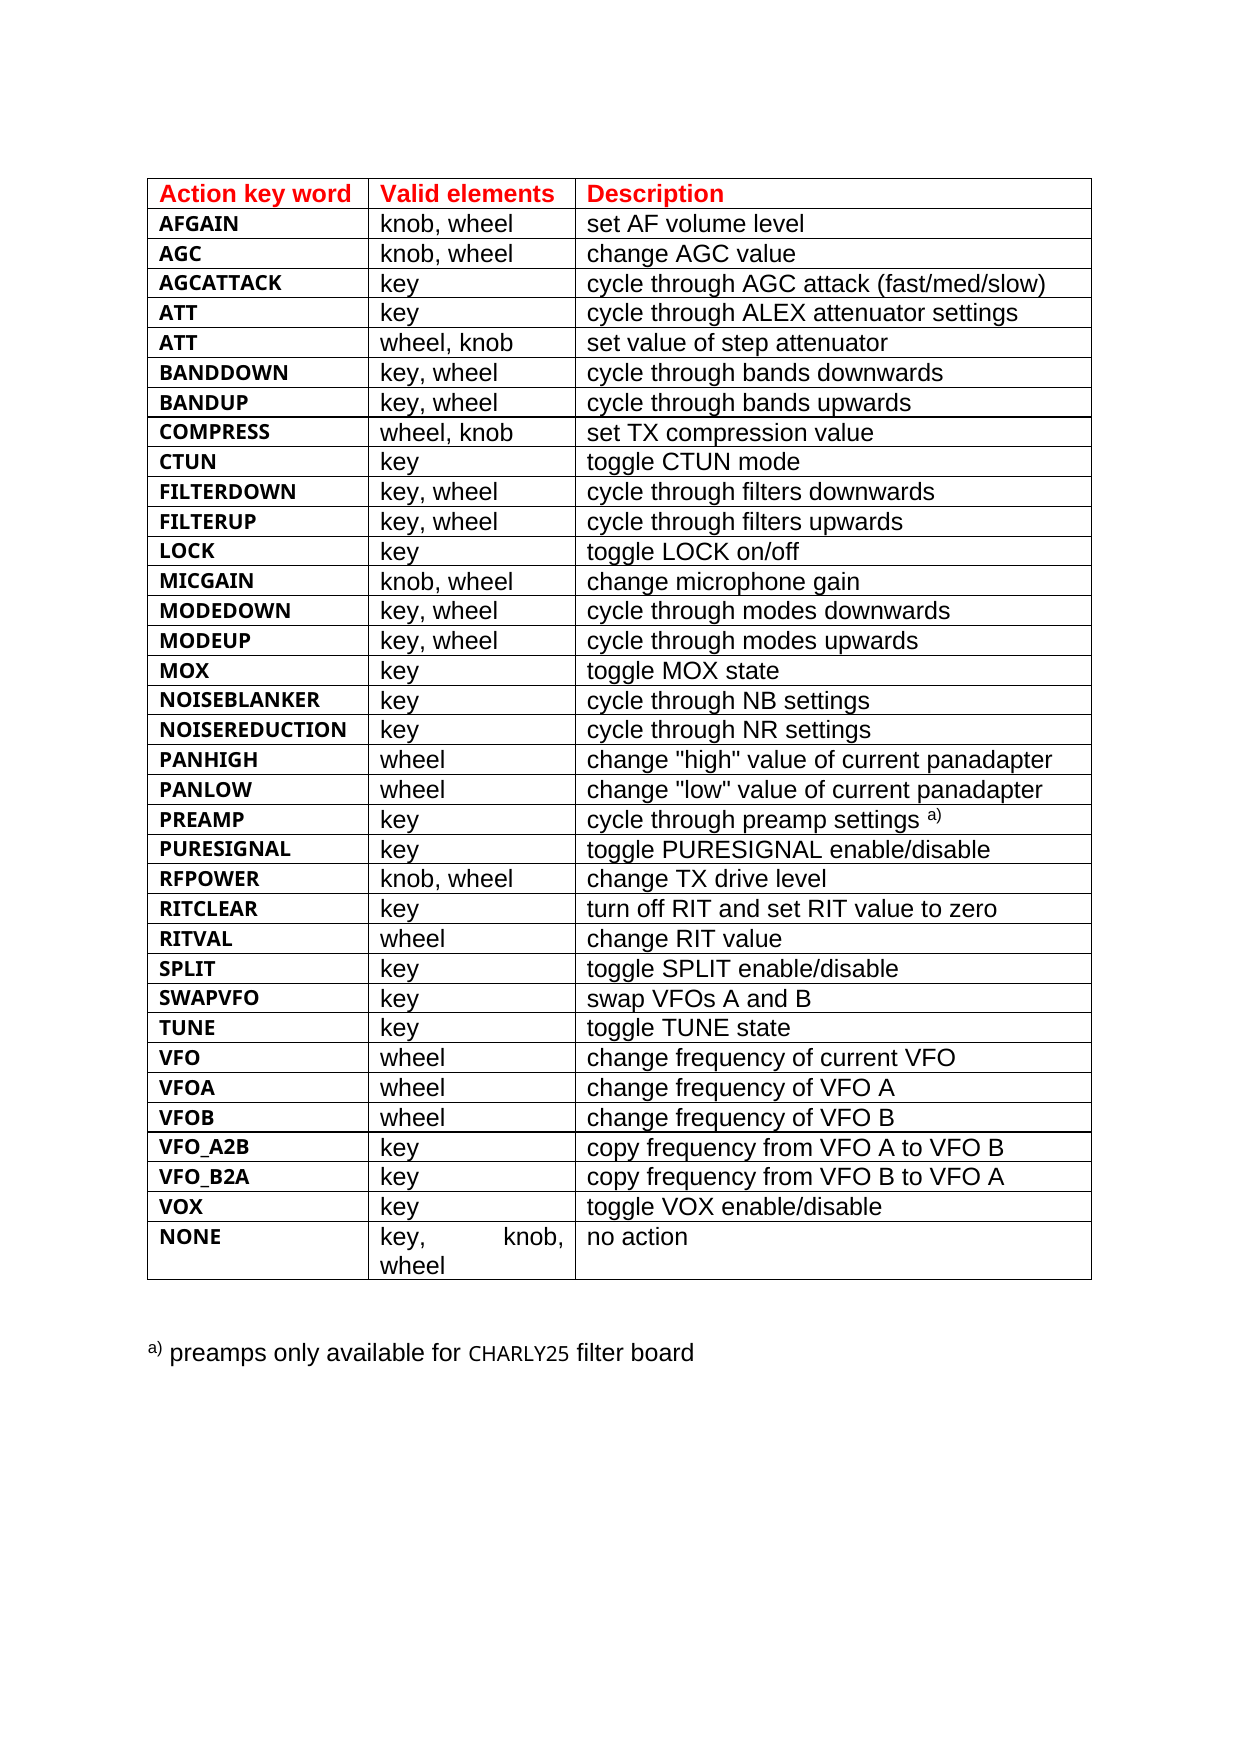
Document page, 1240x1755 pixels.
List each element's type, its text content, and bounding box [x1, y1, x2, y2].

table_cell change "low" value of current panadapter [576, 775, 1091, 804]
table_cell key [369, 894, 575, 923]
table_cell BANDDOWN [148, 358, 368, 387]
table_cell cycle through bands upwards [576, 388, 1091, 416]
table_cell VFO_A2B [148, 1133, 368, 1161]
table_cell key [369, 1162, 575, 1191]
table_cell VOX [148, 1192, 368, 1221]
table_cell RITVAL [148, 924, 368, 953]
table_cell toggle LOCK on/off [576, 537, 1091, 565]
table_cell key [369, 1133, 575, 1161]
table_cell key [369, 984, 575, 1012]
table_cell cycle through bands downwards [576, 358, 1091, 387]
table_header Action key word [148, 179, 368, 208]
table_cell change RIT value [576, 924, 1091, 953]
table_cell PURESIGNAL [148, 835, 368, 863]
table_cell ATT [148, 298, 368, 327]
table_cell LOCK [148, 537, 368, 565]
table_cell AGCATTACK [148, 269, 368, 297]
table_cell toggle PURESIGNAL enable/disable [576, 835, 1091, 863]
table_cell knob, wheel [369, 209, 575, 238]
table_cell cycle through filters downwards [576, 477, 1091, 506]
table_cell wheel [369, 1043, 575, 1072]
table_cell NOISEBLANKER [148, 686, 368, 714]
table_cell knob, wheel [369, 239, 575, 267]
table_cell turn off RIT and set RIT value to zero [576, 894, 1091, 923]
table_cell key [369, 686, 575, 714]
table_cell VFOA [148, 1073, 368, 1102]
table_cell knob, wheel [369, 566, 575, 595]
table_cell cycle through filters upwards [576, 507, 1091, 536]
table_cell key [369, 537, 575, 565]
table_cell key [369, 298, 575, 327]
table_cell wheel, knob [369, 328, 575, 357]
table_cell cycle through NR settings [576, 715, 1091, 744]
table_cell key, wheel [369, 626, 575, 655]
table_cell key, wheel [369, 388, 575, 416]
table_cell change TX drive level [576, 864, 1091, 893]
table_cell cycle through ALEX attenuator settings [576, 298, 1091, 327]
table_cell cycle through modes downwards [576, 596, 1091, 625]
table_cell key [369, 656, 575, 684]
table_cell wheel [369, 775, 575, 804]
table_cell VFOB [148, 1103, 368, 1131]
table_cell cycle through AGC attack (fast/med/slow) [576, 269, 1091, 297]
table_cell PREAMP [148, 805, 368, 833]
table_cell key [369, 1192, 575, 1221]
table_cell wheel [369, 1073, 575, 1102]
table_cell toggle MOX state [576, 656, 1091, 684]
table_cell no action [576, 1222, 1091, 1279]
table_cell AGC [148, 239, 368, 267]
table_cell change microphone gain [576, 566, 1091, 595]
table_cell VFO [148, 1043, 368, 1072]
table_cell copy frequency from VFO A to VFO B [576, 1133, 1091, 1161]
table_cell change "high" value of current panadapter [576, 745, 1091, 774]
table_cell MICGAIN [148, 566, 368, 595]
table_cell wheel [369, 1103, 575, 1131]
table_cell key [369, 269, 575, 297]
table_cell wheel, knob [369, 418, 575, 446]
table_cell key [369, 715, 575, 744]
table_cell FILTERUP [148, 507, 368, 536]
table_cell key, wheel [369, 477, 575, 506]
table_cell AFGAIN [148, 209, 368, 238]
table_cell CTUN [148, 447, 368, 476]
table_cell VFO_B2A [148, 1162, 368, 1191]
table_cell key [369, 835, 575, 863]
text a) preamps only available for CHARLY25 filter board [148, 1338, 1092, 1367]
table_cell wheel [369, 745, 575, 774]
table_cell key, wheel [369, 507, 575, 536]
table_cell set value of step attenuator [576, 328, 1091, 357]
table_cell cycle through modes upwards [576, 626, 1091, 655]
table_cell toggle CTUN mode [576, 447, 1091, 476]
table_cell key, wheel [369, 596, 575, 625]
table_header Valid elements [369, 179, 575, 208]
table_cell NONE [148, 1222, 368, 1279]
table_cell toggle SPLIT enable/disable [576, 954, 1091, 982]
table_cell set TX compression value [576, 418, 1091, 446]
table_cell RFPOWER [148, 864, 368, 893]
table_cell key [369, 1013, 575, 1042]
table_cell COMPRESS [148, 418, 368, 446]
table_cell set AF volume level [576, 209, 1091, 238]
table_cell wheel [369, 924, 575, 953]
table_cell swap VFOs A and B [576, 984, 1091, 1012]
table_cell copy frequency from VFO B to VFO A [576, 1162, 1091, 1191]
table_cell BANDUP [148, 388, 368, 416]
table_cell key, knob, wheel [369, 1222, 575, 1279]
table_cell cycle through NB settings [576, 686, 1091, 714]
table_cell toggle VOX enable/disable [576, 1192, 1091, 1221]
table_cell ATT [148, 328, 368, 357]
table_cell key [369, 954, 575, 982]
table_cell FILTERDOWN [148, 477, 368, 506]
table_cell key [369, 447, 575, 476]
table_cell NOISEREDUCTION [148, 715, 368, 744]
table_cell change AGC value [576, 239, 1091, 267]
table_cell TUNE [148, 1013, 368, 1042]
table_cell change frequency of VFO B [576, 1103, 1091, 1131]
table_cell key [369, 805, 575, 833]
table_cell RITCLEAR [148, 894, 368, 923]
table_cell MOX [148, 656, 368, 684]
table_cell toggle TUNE state [576, 1013, 1091, 1042]
table_cell PANLOW [148, 775, 368, 804]
table_cell MODEUP [148, 626, 368, 655]
table_cell PANHIGH [148, 745, 368, 774]
table_cell change frequency of VFO A [576, 1073, 1091, 1102]
table_cell knob, wheel [369, 864, 575, 893]
table_cell change frequency of current VFO [576, 1043, 1091, 1072]
table_cell SWAPVFO [148, 984, 368, 1012]
table_cell key, wheel [369, 358, 575, 387]
table_cell SPLIT [148, 954, 368, 982]
table_header Description [576, 179, 1091, 208]
table_cell cycle through preamp settings a) [576, 805, 1091, 833]
table_cell MODEDOWN [148, 596, 368, 625]
